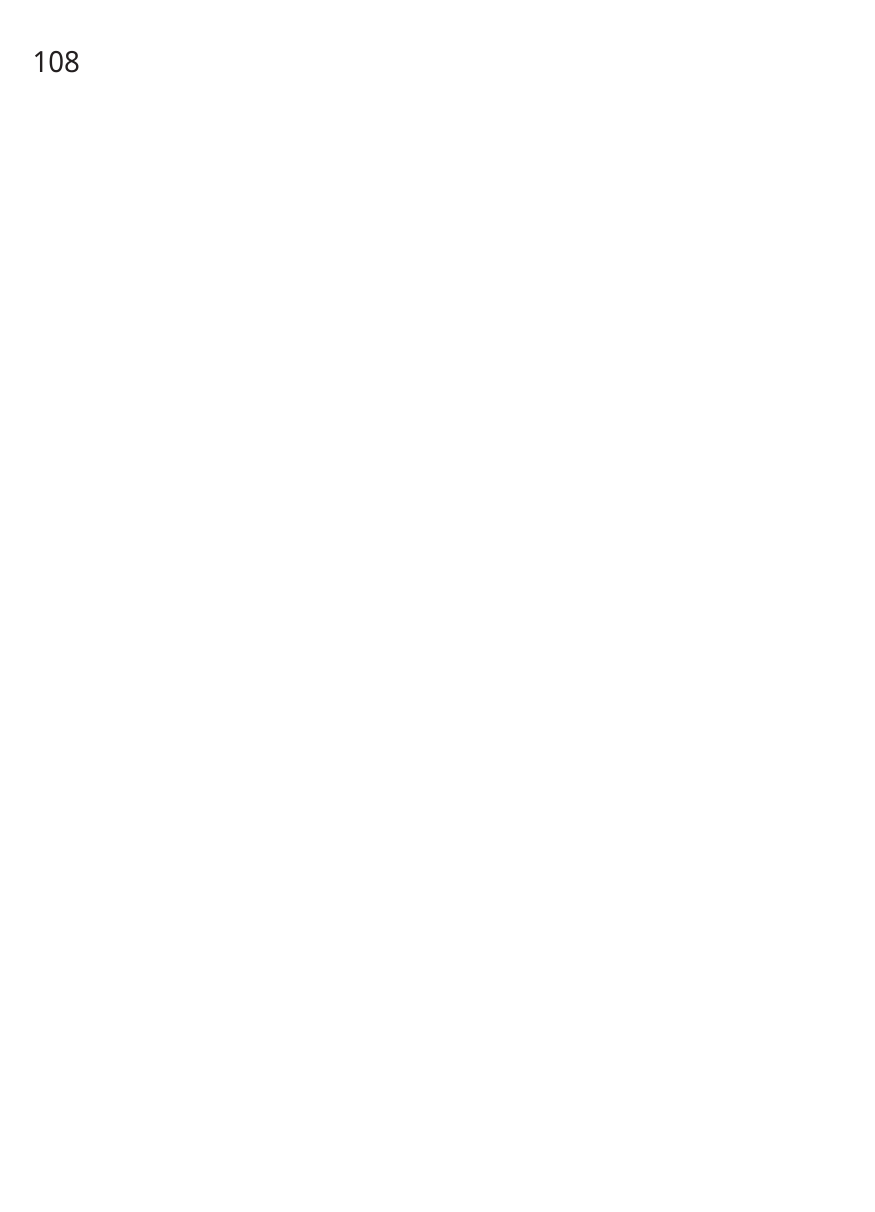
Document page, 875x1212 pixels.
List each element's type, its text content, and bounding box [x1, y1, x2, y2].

text 108 [32, 42, 755, 81]
